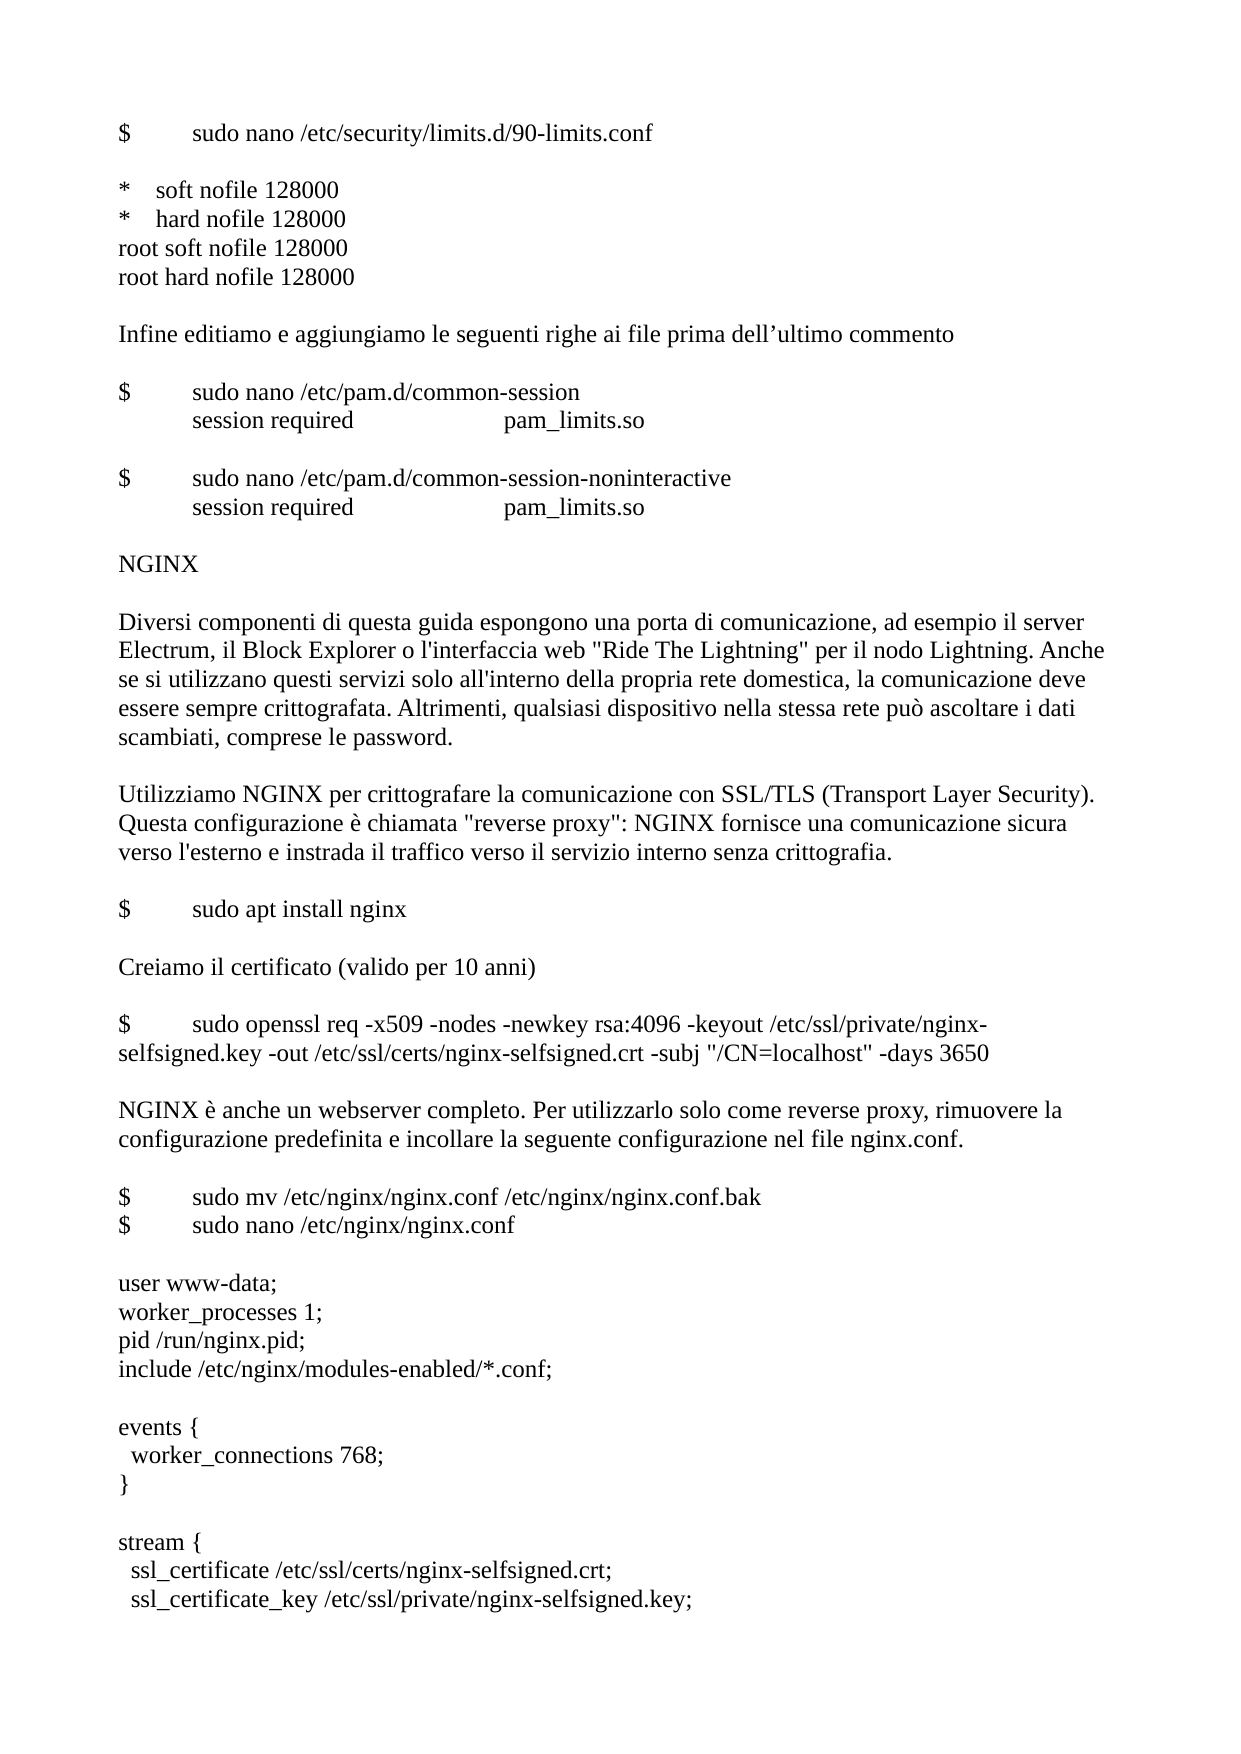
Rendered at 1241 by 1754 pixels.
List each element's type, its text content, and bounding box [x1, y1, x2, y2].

text * soft nofile 128000 [118, 176, 1122, 204]
text $ sudo nano /etc/pam.d/common-session-noninteractive [118, 463, 1122, 492]
text session required pam_limits.so [118, 492, 1122, 521]
text } [118, 1469, 1122, 1498]
text $ sudo openssl req -x509 -nodes -newkey rsa:4096 -keyout /etc/ssl/private/nginx-selfsigned.key -out /etc/ssl/certs/nginx-selfsigned.crt -subj "/CN=localhost" -days 3650 [118, 1009, 1122, 1067]
text Diversi componenti di questa guida espongono una porta di comunicazione, ad esempio il server Electrum, il Block Explorer o l'interfaccia web "Ride The Lightning" per il nodo Lightning. Anche se si utilizzano questi servizi solo all'interno della propria rete domestica, la comunicazione deve essere sempre crittografata. Altrimenti, qualsiasi dispositivo nella stessa rete può ascoltare i dati scambiati, comprese le password. [118, 607, 1122, 751]
text pid /run/nginx.pid; [118, 1326, 1122, 1354]
text worker_processes 1; [118, 1297, 1122, 1326]
text $ sudo nano /etc/security/limits.d/90-limits.conf [118, 118, 1122, 147]
text root hard nofile 128000 [118, 262, 1122, 291]
text NGINX [118, 549, 1122, 578]
text ssl_certificate /etc/ssl/certs/nginx-selfsigned.crt; [118, 1556, 1122, 1584]
text stream { [118, 1527, 1122, 1556]
text $ sudo mv /etc/nginx/nginx.conf /etc/nginx/nginx.conf.bak [118, 1182, 1122, 1211]
text events { [118, 1412, 1122, 1441]
text Utilizziamo NGINX per crittografare la comunicazione con SSL/TLS (Transport Layer Security). Questa configurazione è chiamata "reverse proxy": NGINX fornisce una comunicazione sicura verso l'esterno e instrada il traffico verso il servizio interno senza crittografia. [118, 779, 1122, 866]
text root soft nofile 128000 [118, 233, 1122, 262]
text NGINX è anche un webserver completo. Per utilizzarlo solo come reverse proxy, rimuovere la configurazione predefinita e incollare la seguente configurazione nel file nginx.conf. [118, 1096, 1122, 1153]
text ssl_certificate_key /etc/ssl/private/nginx-selfsigned.key; [118, 1584, 1122, 1613]
text $ sudo nano /etc/pam.d/common-session [118, 377, 1122, 406]
text session required pam_limits.so [118, 406, 1122, 434]
text user www-data; [118, 1268, 1122, 1297]
text $ sudo nano /etc/nginx/nginx.conf [118, 1211, 1122, 1239]
text $ sudo apt install nginx [118, 894, 1122, 923]
text * hard nofile 128000 [118, 204, 1122, 233]
text Creiamo il certificato (valido per 10 anni) [118, 952, 1122, 981]
text include /etc/nginx/modules-enabled/*.conf; [118, 1354, 1122, 1383]
text Infine editiamo e aggiungiamo le seguenti righe ai file prima dell’ultimo commento [118, 319, 1122, 348]
text worker_connections 768; [118, 1441, 1122, 1469]
